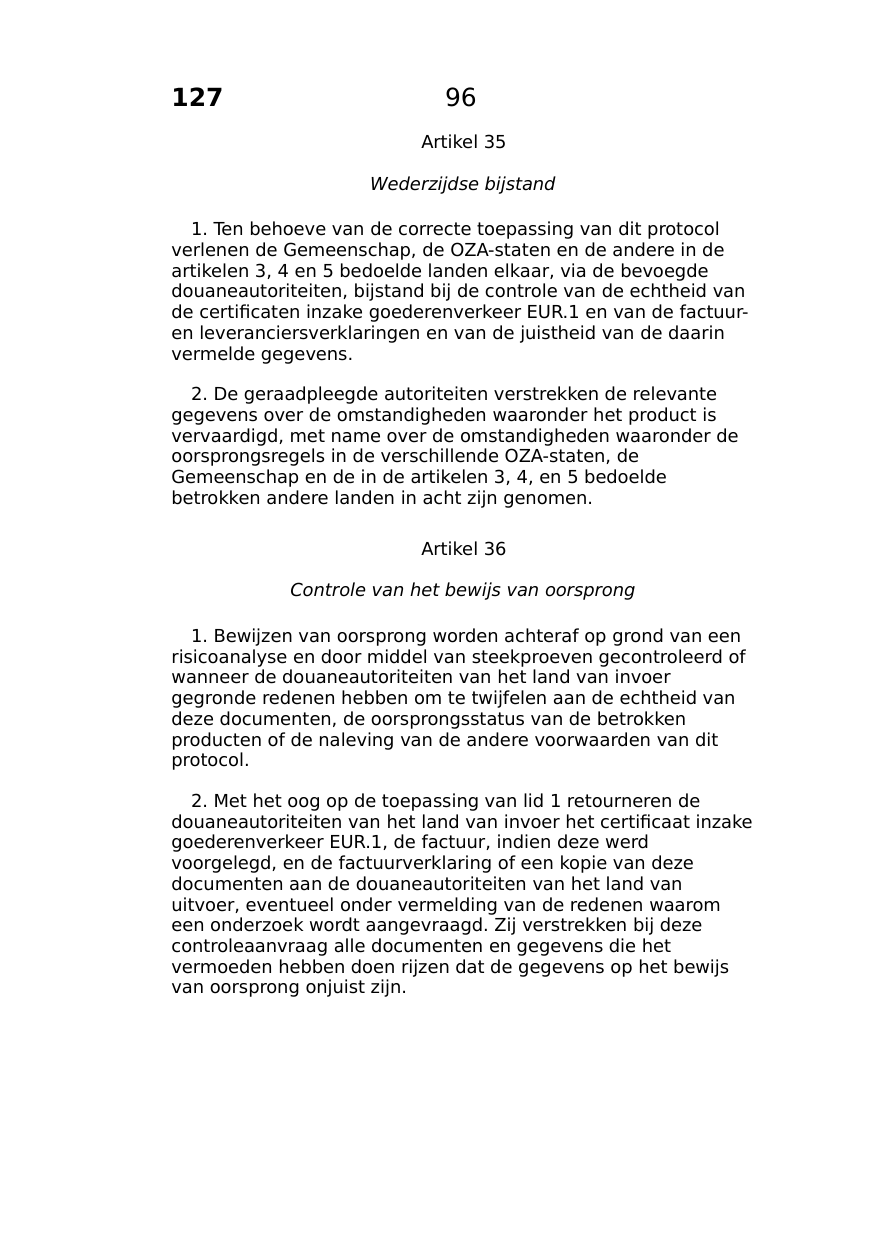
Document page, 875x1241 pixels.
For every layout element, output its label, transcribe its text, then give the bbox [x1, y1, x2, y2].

text 2. Met het oog op de toepassing van lid 1 retourneren de douaneautoriteiten van het land van invoer het certificaat inzake goederenverkeer EUR.1, de factuur, indien deze werd voorgelegd, en de factuurverklaring of een kopie van deze documenten aan de douaneautoriteiten van het land van uitvoer, eventueel onder vermelding van de redenen waarom een onderzoek wordt aangevraagd. Zij verstrekken bij deze controleaanvraag alle documenten en gegevens die het vermoeden hebben doen rijzen dat de gegevens op het bewijs van oorsprong onjuist zijn. [171, 791, 756, 998]
subtitle Artikel 35 Wederzijdse bijstand [171, 132, 756, 194]
text 2. De geraadpleegde autoriteiten verstrekken de relevante gegevens over de omstandigheden waaronder het product is vervaardigd, met name over de omstandigheden waaronder de oorsprongsregels in de verschillende OZA-staten, de Gemeenschap en de in de artikelen 3, 4, en 5 bedoelde betrokken andere landen in acht zijn genomen. [171, 384, 756, 508]
text 1. Ten behoeve van de correcte toepassing van dit protocol verlenen de Gemeenschap, de OZA-staten en de andere in de artikelen 3, 4 en 5 bedoelde landen elkaar, via de bevoegde douaneautoriteiten, bijstand bij de controle van de echtheid van de certificaten inzake goederenverkeer EUR.1 en van de factuur- en leveranciersverklaringen en van de juistheid van de daarin vermelde gegevens. [171, 219, 756, 364]
text 1. Bewijzen van oorsprong worden achteraf op grond van een risicoanalyse en door middel van steekproeven gecontroleerd of wanneer de douaneautoriteiten van het land van invoer gegronde redenen hebben om te twijfelen aan de echtheid van deze documenten, de oorsprongsstatus van de betrokken producten of de naleving van de andere voorwaarden van dit protocol. [171, 626, 756, 771]
subtitle Artikel 36 Controle van het bewijs van oorsprong [171, 538, 756, 601]
